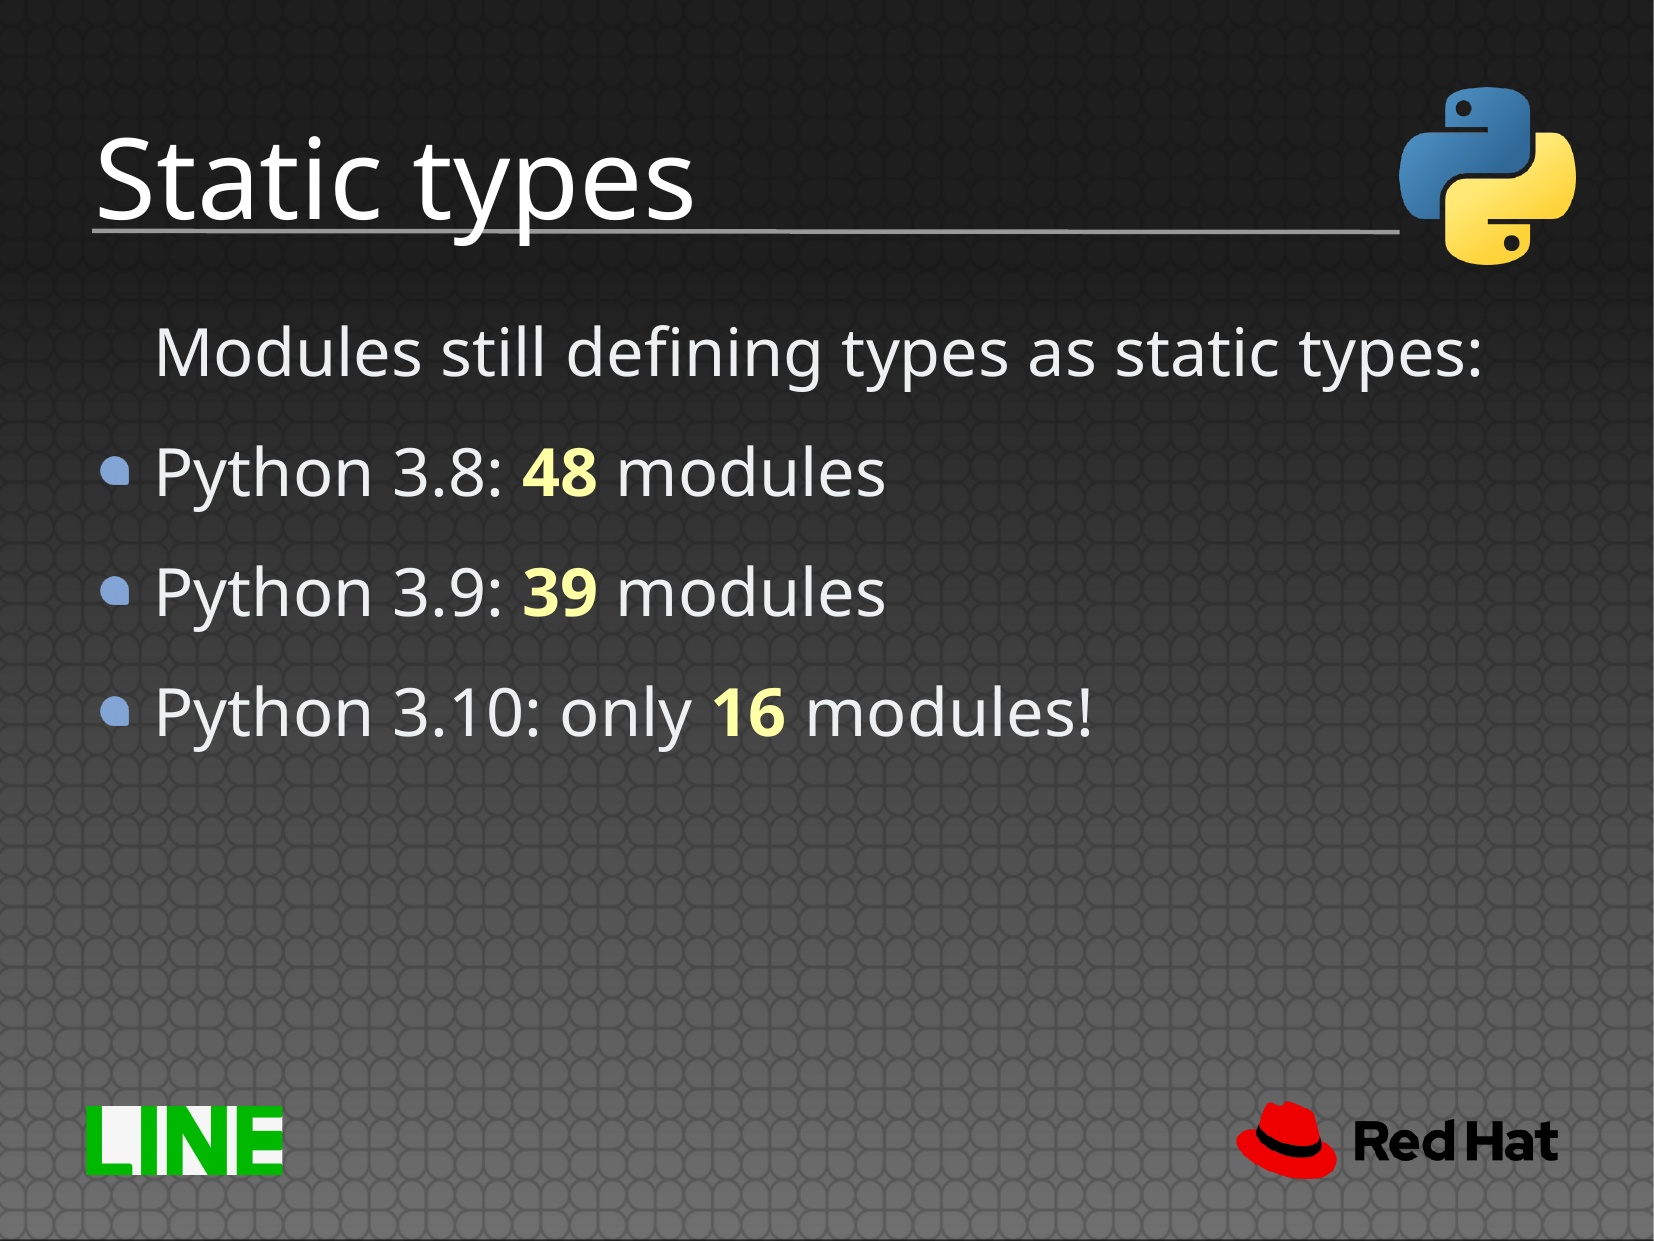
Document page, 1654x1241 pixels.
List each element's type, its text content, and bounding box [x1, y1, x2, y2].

title Static types [94, 100, 1426, 251]
list Modules still defining types as static types: Python 3.8: 48 modules Python 3.9: 39 modules Python 3.10: only 16 modules! [82, 304, 1571, 1045]
picture [0, 0, 1654, 1241]
